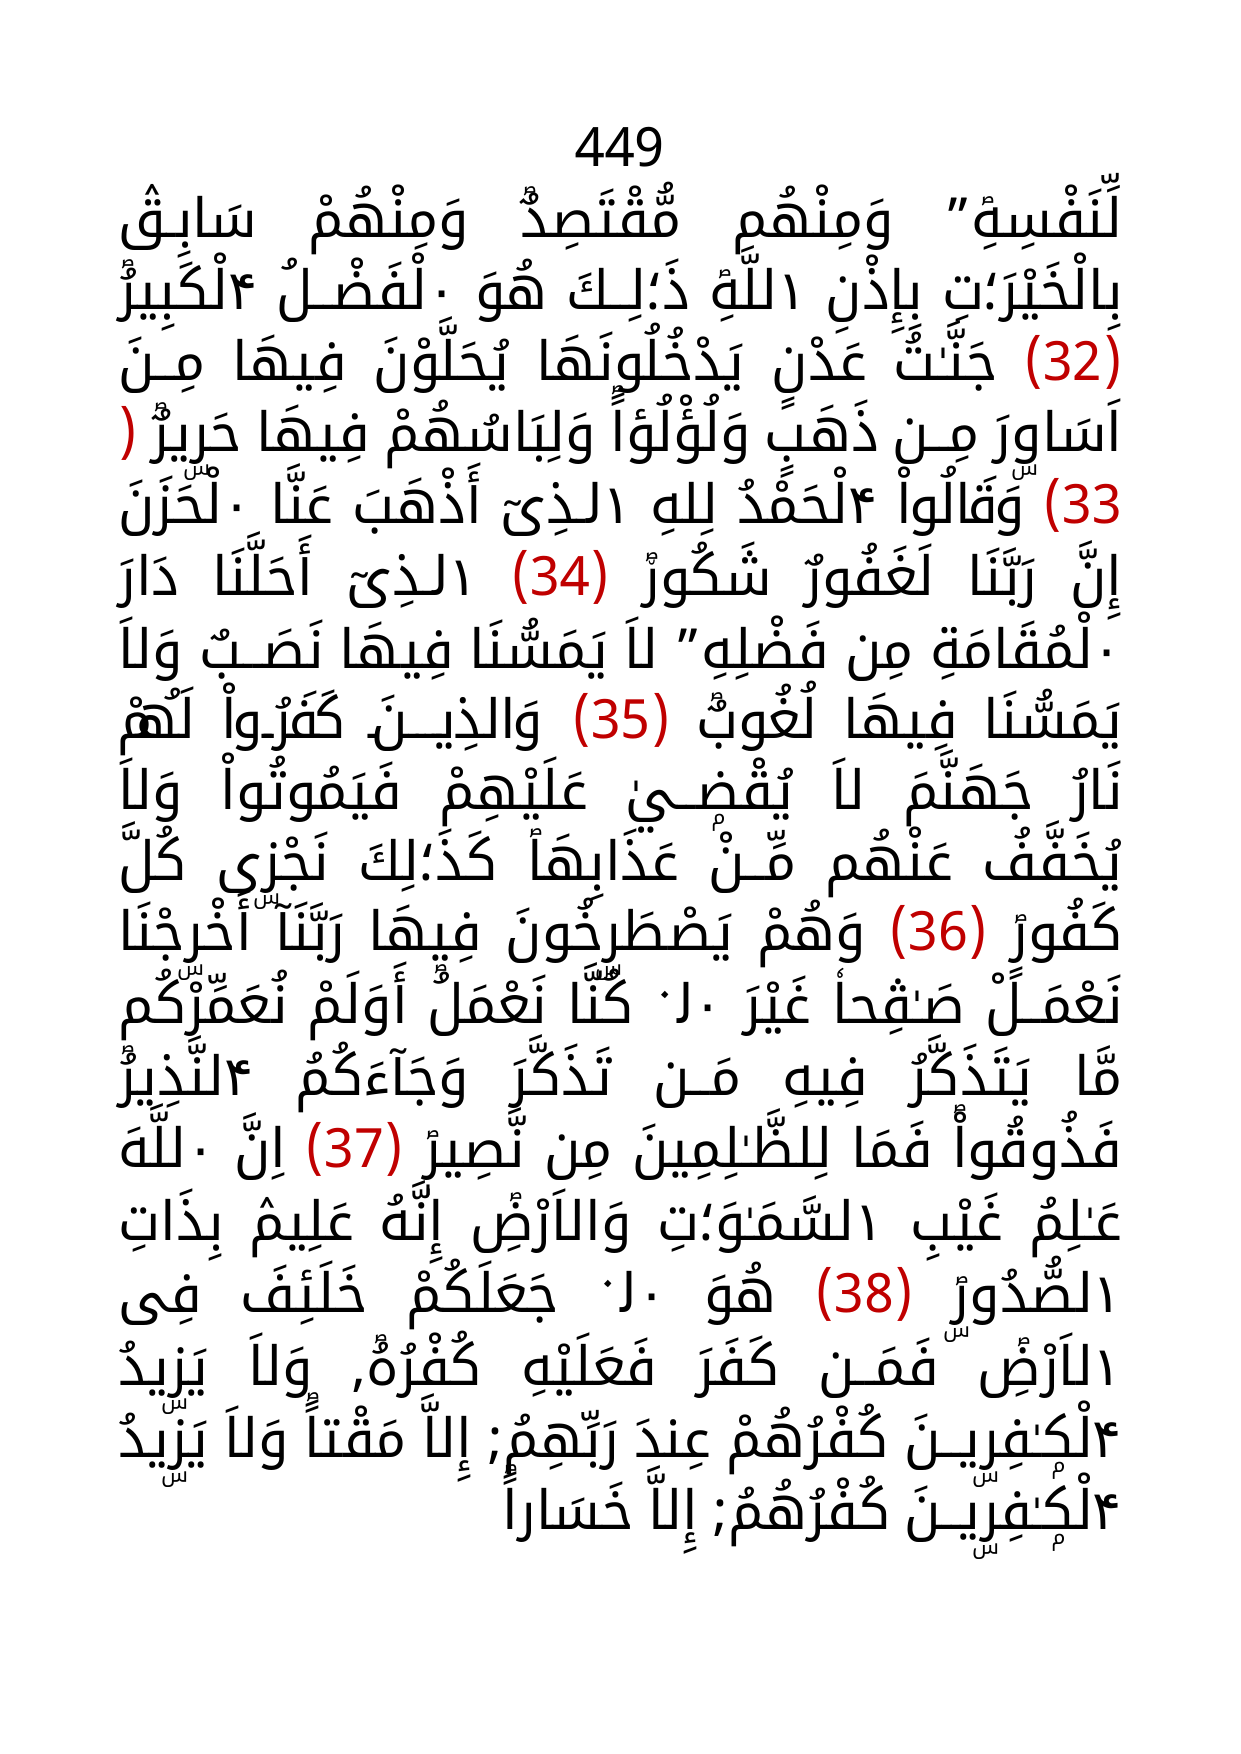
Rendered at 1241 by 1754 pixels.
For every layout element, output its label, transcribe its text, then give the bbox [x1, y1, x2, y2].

text 449 [118, 118, 1122, 189]
text لِّنَفْسِهِؐ” وَمِنْهُم مُّقْتَصِدٌؐ وَمِنْهُمْ سَابِـقٛ بِالْخَيْرَ؛تِ بِإِذْنِ ۱للَّهِؐ ذَ؛لِــكَ هُوَ ۰لْفَضْــلُ ۴لْكَبِيرُؐ (32) جَنَّـٰتُ عَدْنٍ يَدْخُلُونَهَا يُحَلَّوْنَ فِيهَا مِــنَ اَسَاوۣرَ مِــن ذَهَبٍ وَلُؤْلُؤاًؐ وَلِبَاسُهُمْ فِيهَا حَرۣيرٌؐ (33) وَقَالُواْ ۴لْحَمْدُ لِلهِ ۱ﻟـذِىٓ أَذْهَبَ عَنَّا ۰لْحَزَنَ إِنَّ رَبَّنَا لَغَفُورٌ شَكُور٘ؐ (34) ۱ﻟـذِىٓ أَحَلَّنَا دَارَ ۰لْمُقَامَةِ مِن فَضْلِهِ” لاَ يَمَسُّنَا فِيهَا نَصَــبٌ وَلاَ يَمَسُّنَا فِيهَا لُغُوبٌؐ (35) وَالذِيــنَ كَفَرُواْ لَهُمْ نَارُ جَهَنَّمَ لاَ يُقْضۭــيٰ عَلَيْهِمْ فَيَمُوتُواْ وَلاَ يُخَفَّفُ عَنْهُم مِّــنْ عَذَابِهَاؐ كَذَ؛لِكَ نَجْزۣى كُلَّ كَفُورٍؐ (36) وَهُمْ يَصْطَرۣخُونَ فِيهَا رَبَّنَآ أَخْرۣجْنَا نَعْمَــلْ صَـٰڤِحاٗ غَيْرَ ۰ﻟ﮲ كُنَّا نَعْمَلُؐ أَوَلَمْ نُعَمِّرْكُم مَّا يَتَذَكَّرُ فِيهِ مَــن تَذَكَّرَ وَجَآءَكُمُ ۴لنَّذِيرُؐ فَذُوقُواْؐ فَمَا لِلظَّـٰلِمِينَ مِن نَّصِيرٖؐ (37) اِنَّ ۰للَّهَ عَـٰلِمُ غَيْبِ ۱لسَّمَـٰوَ؛تِ وَالاَرْضِؐ إِنَّهُ„ عَلِيمٛ بِذَاتِ ۱لصُّدُورۣؐ (38) هُوَ ۰ﻟ﮲ جَعَلَكُمْ خَلَئِفَ فِى ۱لاَرْضِؐ فَمَــن كَفَرَ فَعَلَيْهِ كُفْرُهُؐ, وَلاَ يَزۣيدُ ۴لْكۭـٰفِرۣيــنَ كُفْرُهُمْ عِندَ رَبِّهِمُ; إِلاَّ مَقْتاًؐ وَلاَ يَزۣيدُ ۴لْكۭـٰفِرۣيــنَ كُفْرُهُمُ; إِلاَّ خَسَاراًؐ [118, 189, 1122, 1552]
